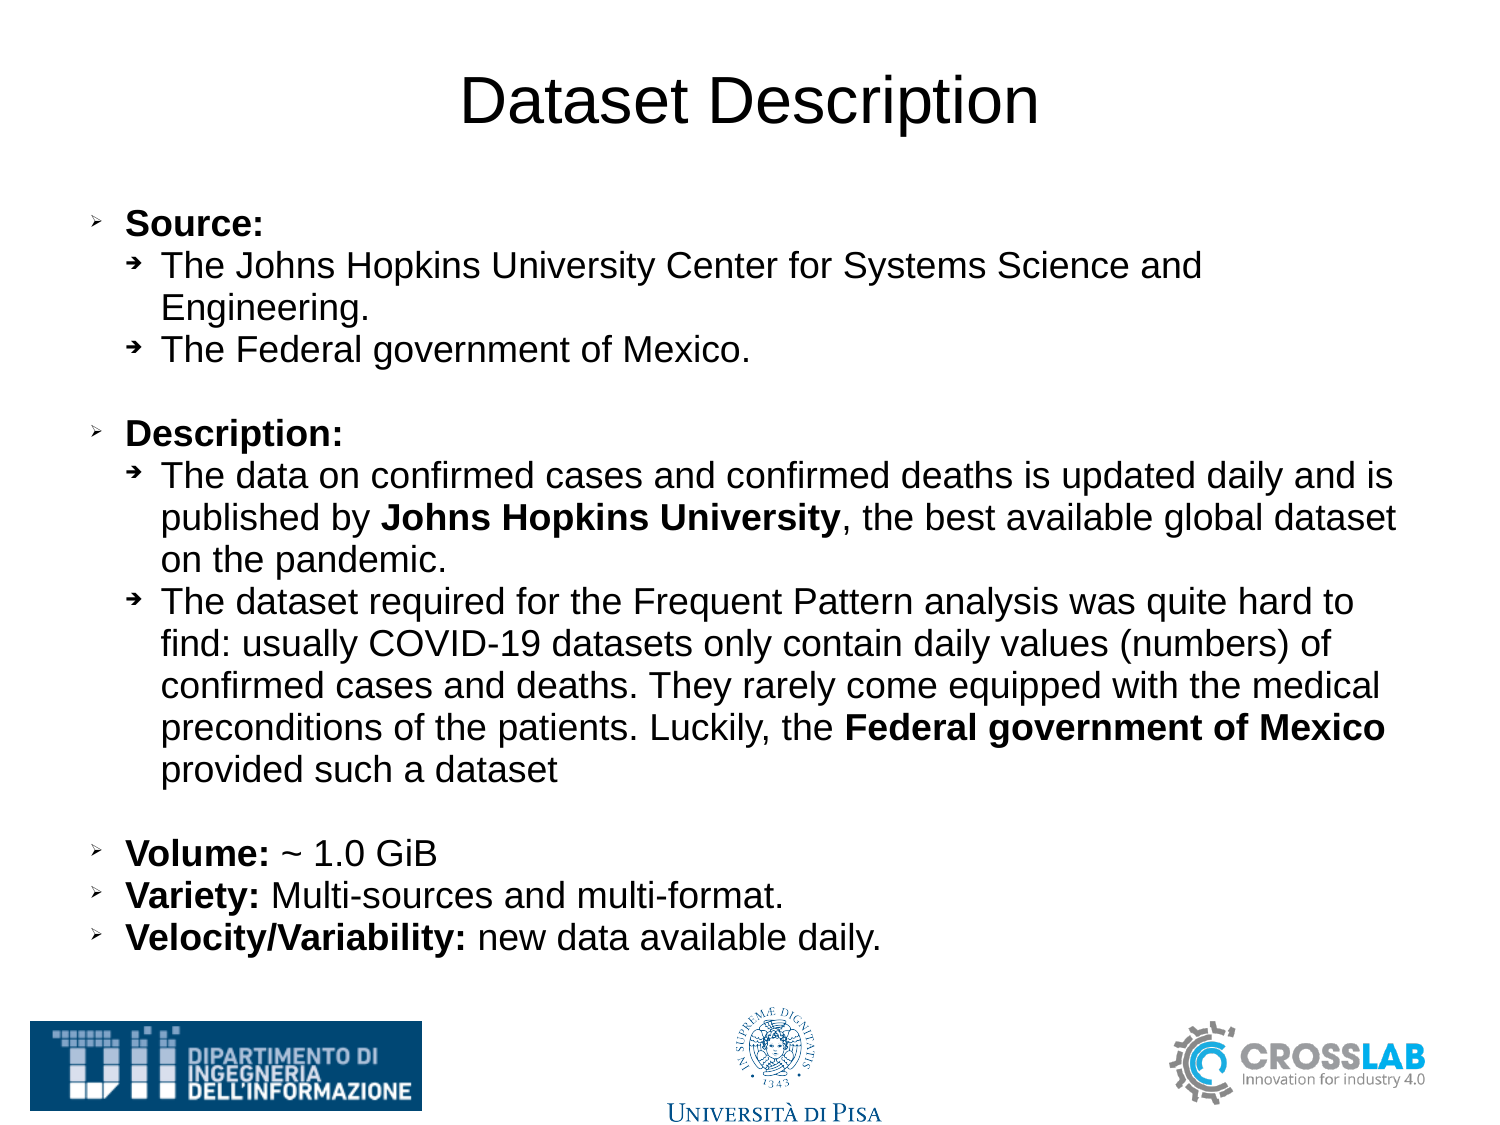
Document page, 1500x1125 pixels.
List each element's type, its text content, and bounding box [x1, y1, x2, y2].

text_box Source: The Johns Hopkins University Center for Systems Science and Engineering. The Federal government of Mexico. Description: The data on confirmed cases and confirmed deaths is updated daily and is published by Johns Hopkins University, the best available global dataset on the pandemic. The dataset required for the Frequent Pattern analysis was quite hard to find: usually COVID-19 datasets only contain daily values (numbers) of confirmed cases and deaths. They rarely come equipped with the medical preconditions of the patients. Luckily, the Federal government of Mexico provided such a dataset Volume: ~ 1.0 GiB Variety: Multi-sources and multi-format. Velocity/Variability: new data available daily. [0, 195, 1500, 991]
picture [667, 1007, 882, 1122]
picture [30, 1021, 422, 1111]
picture [1169, 1021, 1425, 1105]
text_box Dataset Description [0, 2, 1500, 190]
